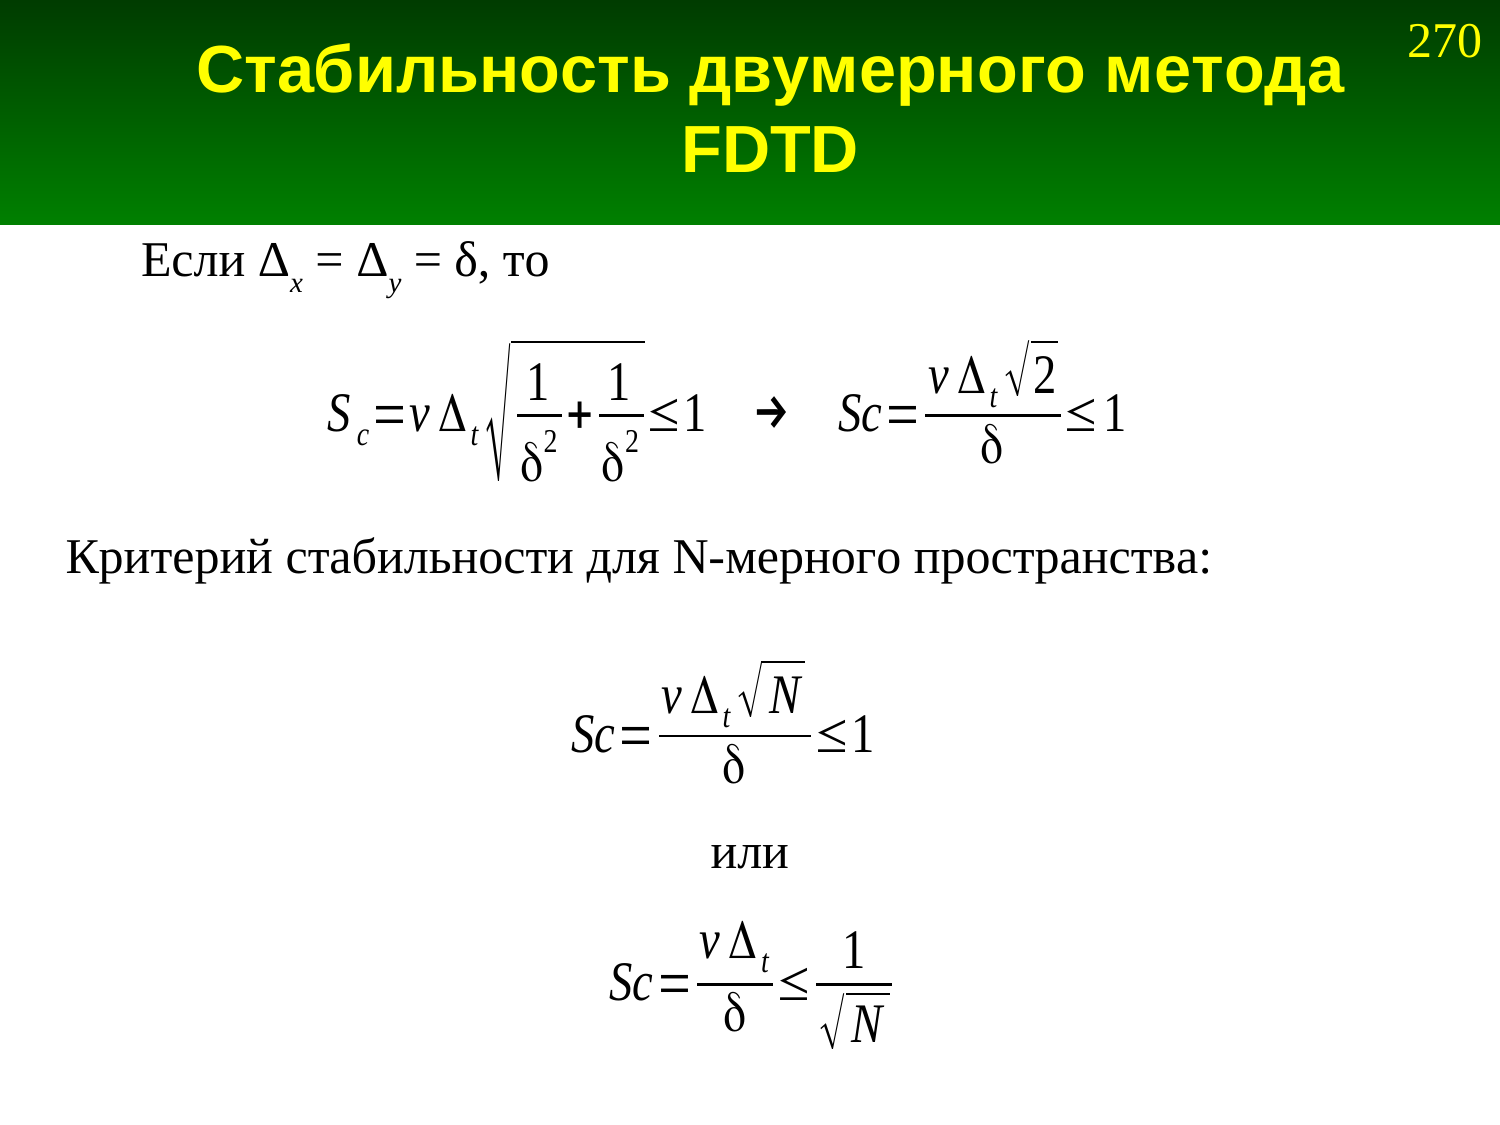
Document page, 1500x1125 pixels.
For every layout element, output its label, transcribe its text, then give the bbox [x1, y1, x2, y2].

title Стабильность двумерного метода FDTD [100, 7, 1441, 204]
text_box Критерий стабильности для N-мерного пространства: [50, 515, 1229, 591]
chart [556, 657, 886, 788]
text_box или [695, 811, 805, 886]
chart [313, 337, 1137, 483]
chart [594, 909, 906, 1057]
text_box Если Δx = Δy = δ, то [126, 218, 1472, 306]
